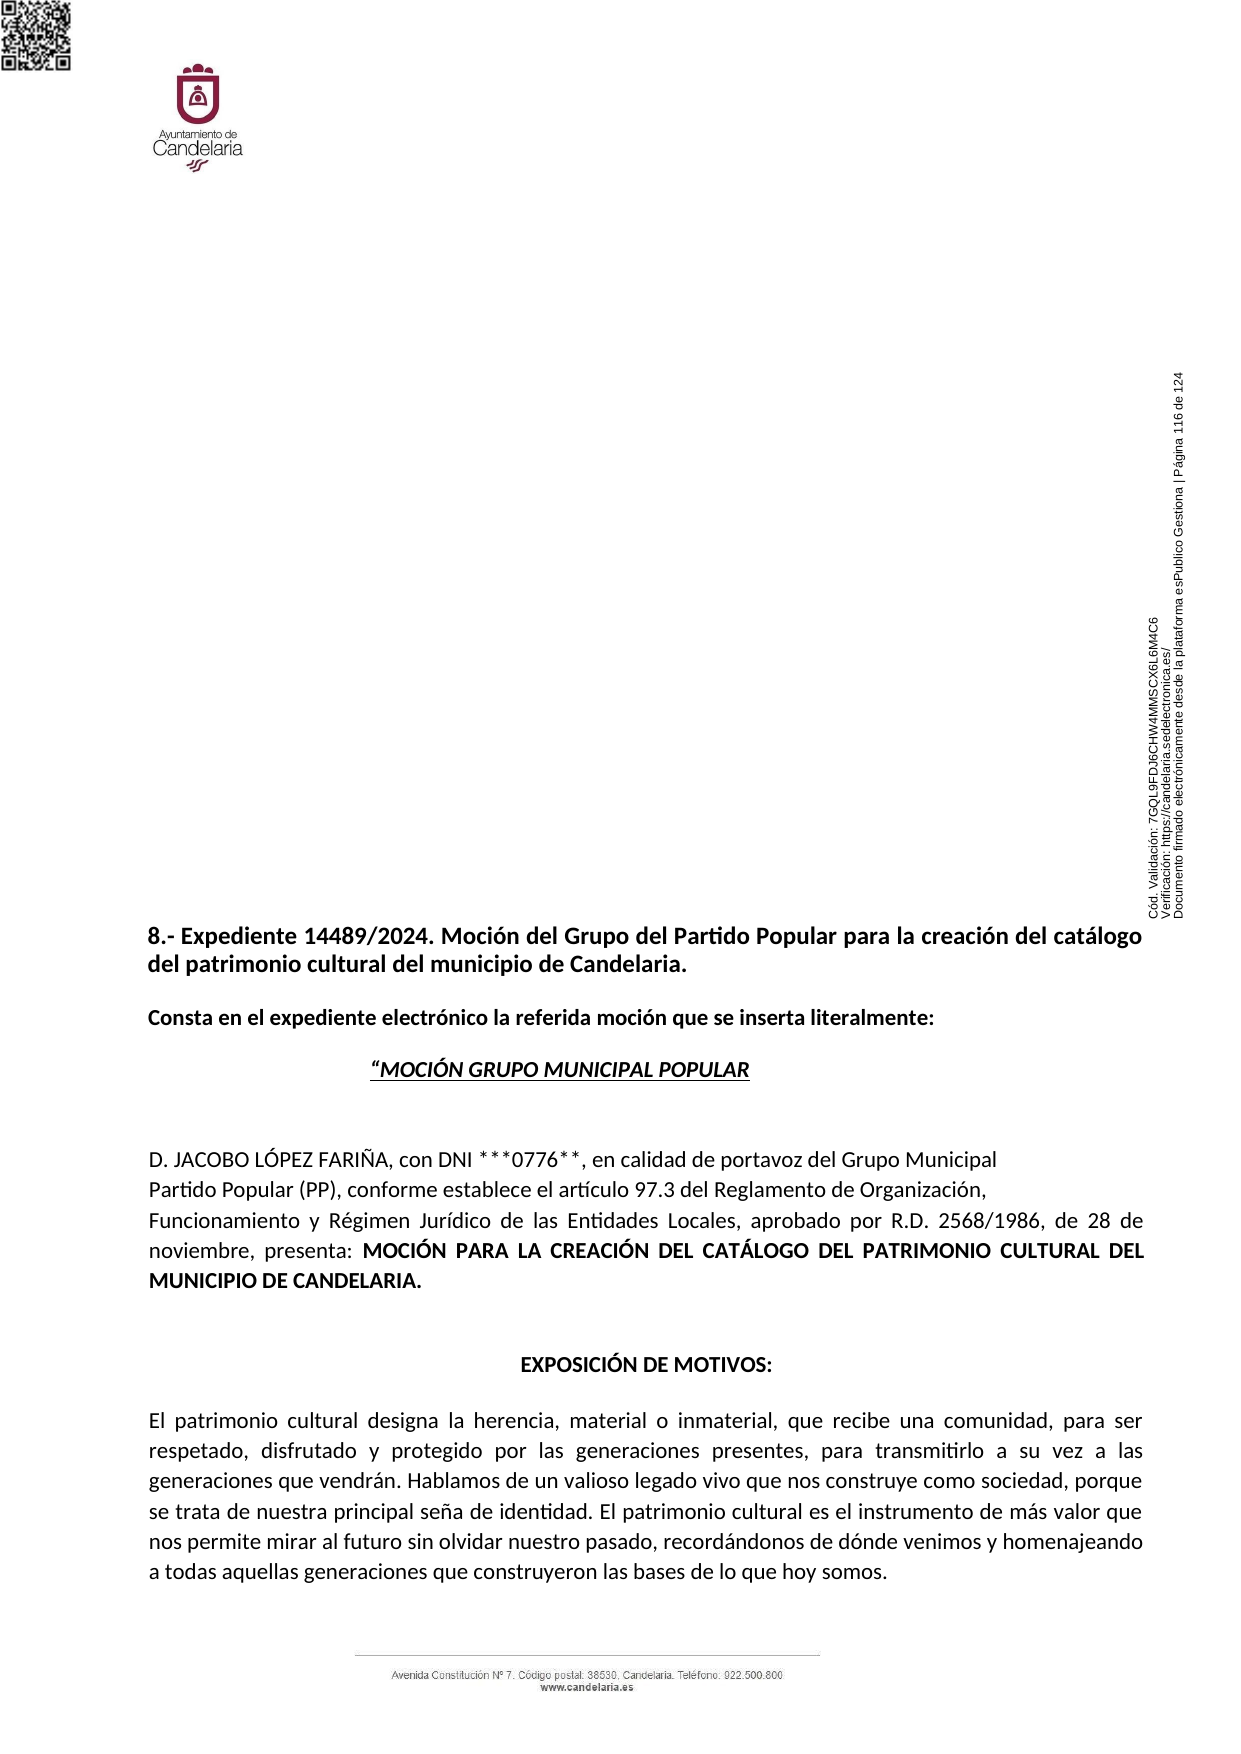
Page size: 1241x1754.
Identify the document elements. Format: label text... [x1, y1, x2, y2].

text 8.- Expediente 14489/2024. Moción del Grupo del Partido Popular para la creación del catálogo del patrimonio cultural del municipio de Candelaria. [147, 921, 1144, 978]
text “MOCIÓN GRUPO MUNICIPAL POPULAR [369, 1056, 1145, 1083]
text Consta en el expediente electrónico la referida moción que se inserta literalmente: [148, 1003, 1145, 1031]
text Partido Popular (PP), conforme establece el artículo 97.3 del Reglamento de Organización, [149, 1175, 1145, 1203]
text D. JACOBO LÓPEZ FARIÑA, con DNI ***0776**, en calidad de portavoz del Grupo Municipal [149, 1145, 1145, 1173]
text El patrimonio cultural designa la herencia, material o inmaterial, que recibe una comunidad, para ser respetado, disfrutado y protegido por las generaciones presentes, para transmitirlo a su vez a las generaciones que vendrán. Hablamos de un valioso legado vivo que nos construye como sociedad, porque se trata de nuestra principal seña de identidad. El patrimonio cultural es el instrumento de más valor que nos permite mirar al futuro sin olvidar nuestro pasado, recordándonos de dónde venimos y homenajeando a todas aquellas generaciones que construyeron las bases de lo que hoy somos. [149, 1406, 1145, 1585]
text EXPOSICIÓN DE MOTIVOS: [149, 1350, 1144, 1378]
text Funcionamiento y Régimen Jurídico de las Entidades Locales, aprobado por R.D. 2568/1986, de 28 de noviembre, presenta: MOCIÓN PARA LA CREACIÓN DEL CATÁLOGO DEL PATRIMONIO CULTURAL DEL MUNICIPIO DE CANDELARIA. [149, 1206, 1145, 1294]
